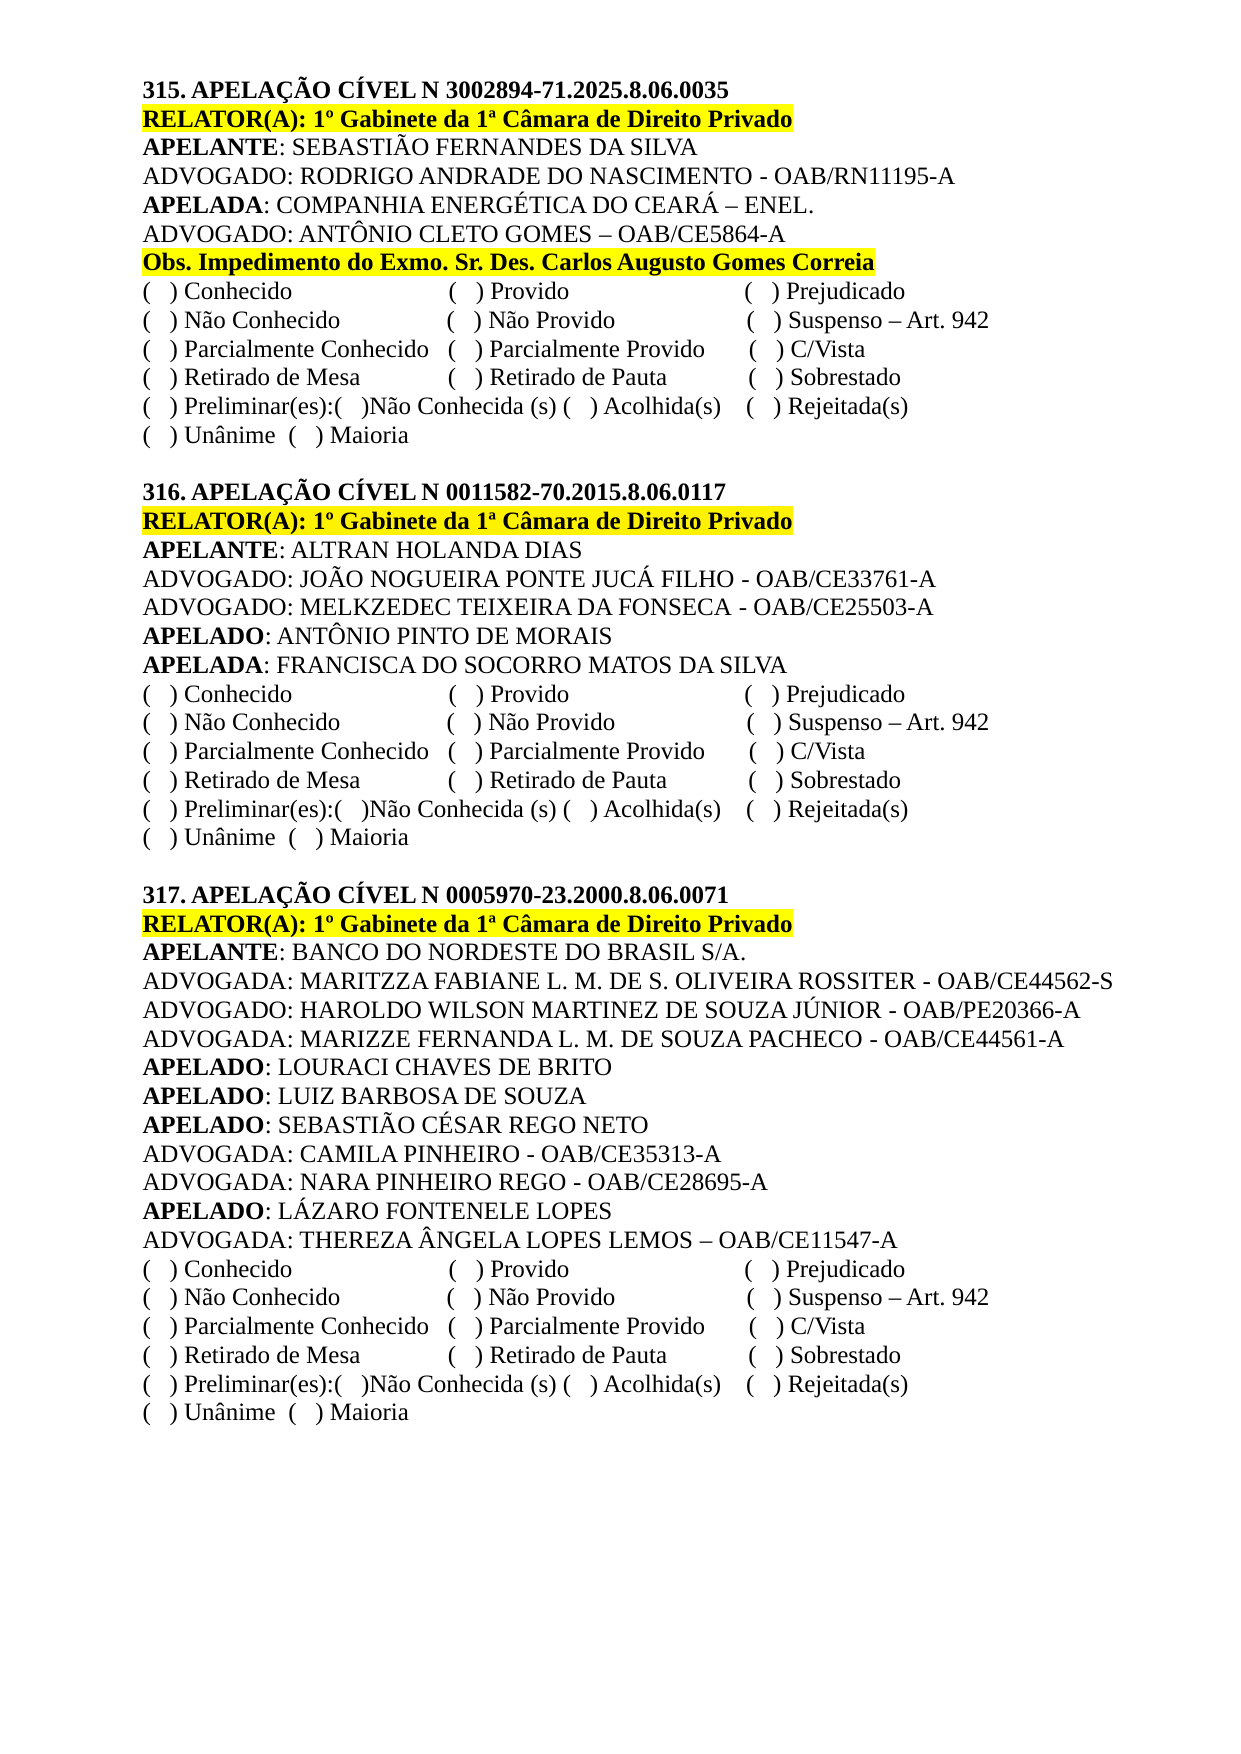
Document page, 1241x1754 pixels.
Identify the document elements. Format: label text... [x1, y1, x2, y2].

text ( ) Unânime ( ) Maioria 317. APELAÇÃO CÍVEL N 0005970-23.2000.8.06.0071 RELATOR(A): 1º Gabinete da 1ª Câmara de Direito Privado APELANTE: BANCO DO NORDESTE DO BRASIL S/A. ADVOGADA: MARITZZA FABIANE L. M. DE S. OLIVEIRA ROSSITER - OAB/CE44562-S ADVOGADO: HAROLDO WILSON MARTINEZ DE SOUZA JÚNIOR - OAB/PE20366-A ADVOGADA: MARIZZE FERNANDA L. M. DE SOUZA PACHECO - OAB/CE44561-A APELADO: LOURACI CHAVES DE BRITO APELADO: LUIZ BARBOSA DE SOUZA APELADO: SEBASTIÃO CÉSAR REGO NETO ADVOGADA: CAMILA PINHEIRO - OAB/CE35313-A ADVOGADA: NARA PINHEIRO REGO - OAB/CE28695-A APELADO: LÁZARO FONTENELE LOPES ADVOGADA: THEREZA ÂNGELA LOPES LEMOS – OAB/CE11547-A [142, 822, 1141, 1254]
text ( ) Parcialmente Conhecido ( ) Parcialmente Provido ( ) C/Vista [142, 736, 1158, 765]
text ( ) Retirado de Mesa ( ) Retirado de Pauta ( ) Sobrestado [142, 1340, 1158, 1369]
text ( ) Conhecido ( ) Provido ( ) Prejudicado [142, 1254, 1141, 1282]
text ( ) Não Conhecido ( ) Não Provido ( ) Suspenso – Art. 942 [142, 707, 1158, 736]
text ( ) Não Conhecido ( ) Não Provido ( ) Suspenso – Art. 942 [142, 305, 1158, 334]
text ( ) Preliminar(es):( )Não Conhecida (s) ( ) Acolhida(s) ( ) Rejeitada(s) [142, 794, 1158, 822]
text ( ) Unânime ( ) Maioria [142, 1397, 1141, 1484]
text ( ) Retirado de Mesa ( ) Retirado de Pauta ( ) Sobrestado [142, 765, 1158, 794]
text ( ) Parcialmente Conhecido ( ) Parcialmente Provido ( ) C/Vista [142, 1311, 1158, 1340]
text ( ) Preliminar(es):( )Não Conhecida (s) ( ) Acolhida(s) ( ) Rejeitada(s) [142, 1369, 1158, 1397]
text ( ) Preliminar(es):( )Não Conhecida (s) ( ) Acolhida(s) ( ) Rejeitada(s) [142, 391, 1158, 420]
text 315. APELAÇÃO CÍVEL N 3002894-71.2025.8.06.0035 RELATOR(A): 1º Gabinete da 1ª Câmara de Direito Privado APELANTE: SEBASTIÃO FERNANDES DA SILVA ADVOGADO: RODRIGO ANDRADE DO NASCIMENTO - OAB/RN11195-A APELADA: COMPANHIA ENERGÉTICA DO CEARÁ – ENEL. ADVOGADO: ANTÔNIO CLETO GOMES – OAB/CE5864-A [142, 75, 1141, 247]
text ( ) Parcialmente Conhecido ( ) Parcialmente Provido ( ) C/Vista [142, 334, 1158, 362]
text ( ) Retirado de Mesa ( ) Retirado de Pauta ( ) Sobrestado [142, 362, 1158, 391]
text ( ) Unânime ( ) Maioria 316. APELAÇÃO CÍVEL N 0011582-70.2015.8.06.0117 RELATOR(A): 1º Gabinete da 1ª Câmara de Direito Privado APELANTE: ALTRAN HOLANDA DIAS ADVOGADO: JOÃO NOGUEIRA PONTE JUCÁ FILHO - OAB/CE33761-A ADVOGADO: MELKZEDEC TEIXEIRA DA FONSECA - OAB/CE25503-A APELADO: ANTÔNIO PINTO DE MORAIS APELADA: FRANCISCA DO SOCORRO MATOS DA SILVA [142, 420, 1141, 679]
text Obs. Impedimento do Exmo. Sr. Des. Carlos Augusto Gomes Correia [142, 247, 1141, 276]
text ( ) Conhecido ( ) Provido ( ) Prejudicado [142, 276, 1141, 305]
text ( ) Não Conhecido ( ) Não Provido ( ) Suspenso – Art. 942 [142, 1282, 1158, 1311]
text ( ) Conhecido ( ) Provido ( ) Prejudicado [142, 679, 1141, 707]
